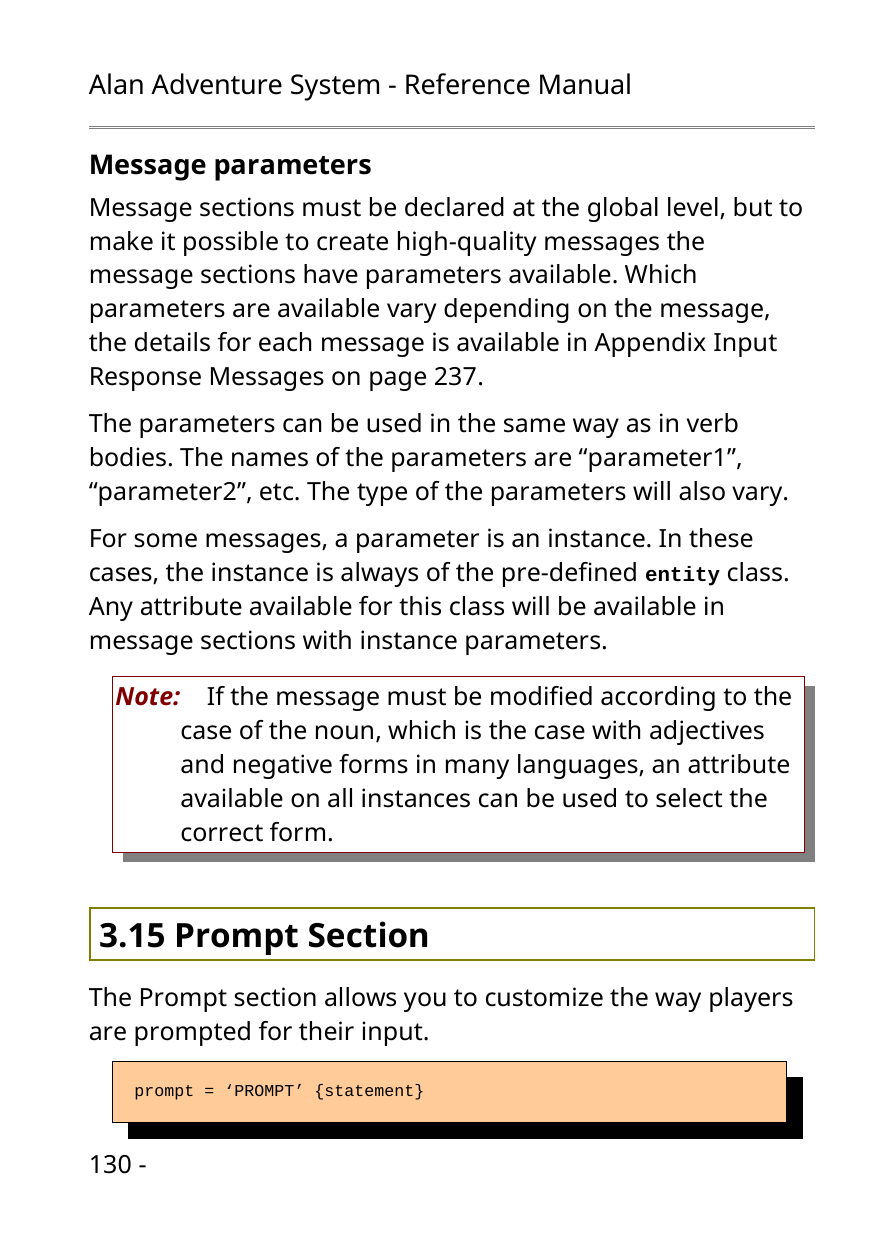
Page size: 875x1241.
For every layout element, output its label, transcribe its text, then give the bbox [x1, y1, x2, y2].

subtitle Message parameters [88, 146, 815, 182]
text The Prompt section allows you to customize the way players are prompted for their input. [88, 980, 815, 1048]
subtitle Prompt Section [91, 909, 814, 959]
text Message sections must be declared at the global level, but to make it possible to create high-quality messages the message sections have parameters available. Which parameters are available vary depending on the message, the details for each message is available in Appendix Input Response Messages on page 186. [88, 189, 815, 393]
text prompt = ‘PROMPT’ {statement} [113, 1062, 786, 1122]
text For some messages, a parameter is an instance. In these cases, the instance is always of the pre-defined entity class. Any attribute available for this class will be available in message sections with instance parameters. [88, 521, 815, 657]
text The parameters can be used in the same way as in verb bodies. The names of the parameters are “parameter1”, “parameter2”, etc. The type of the parameters will also vary. [88, 406, 815, 508]
list If the message must be modified according to the case of the noun, which is the case with adjectives and negative forms in many languages, an attribute available on all instances can be used to select the correct form. [113, 677, 804, 852]
